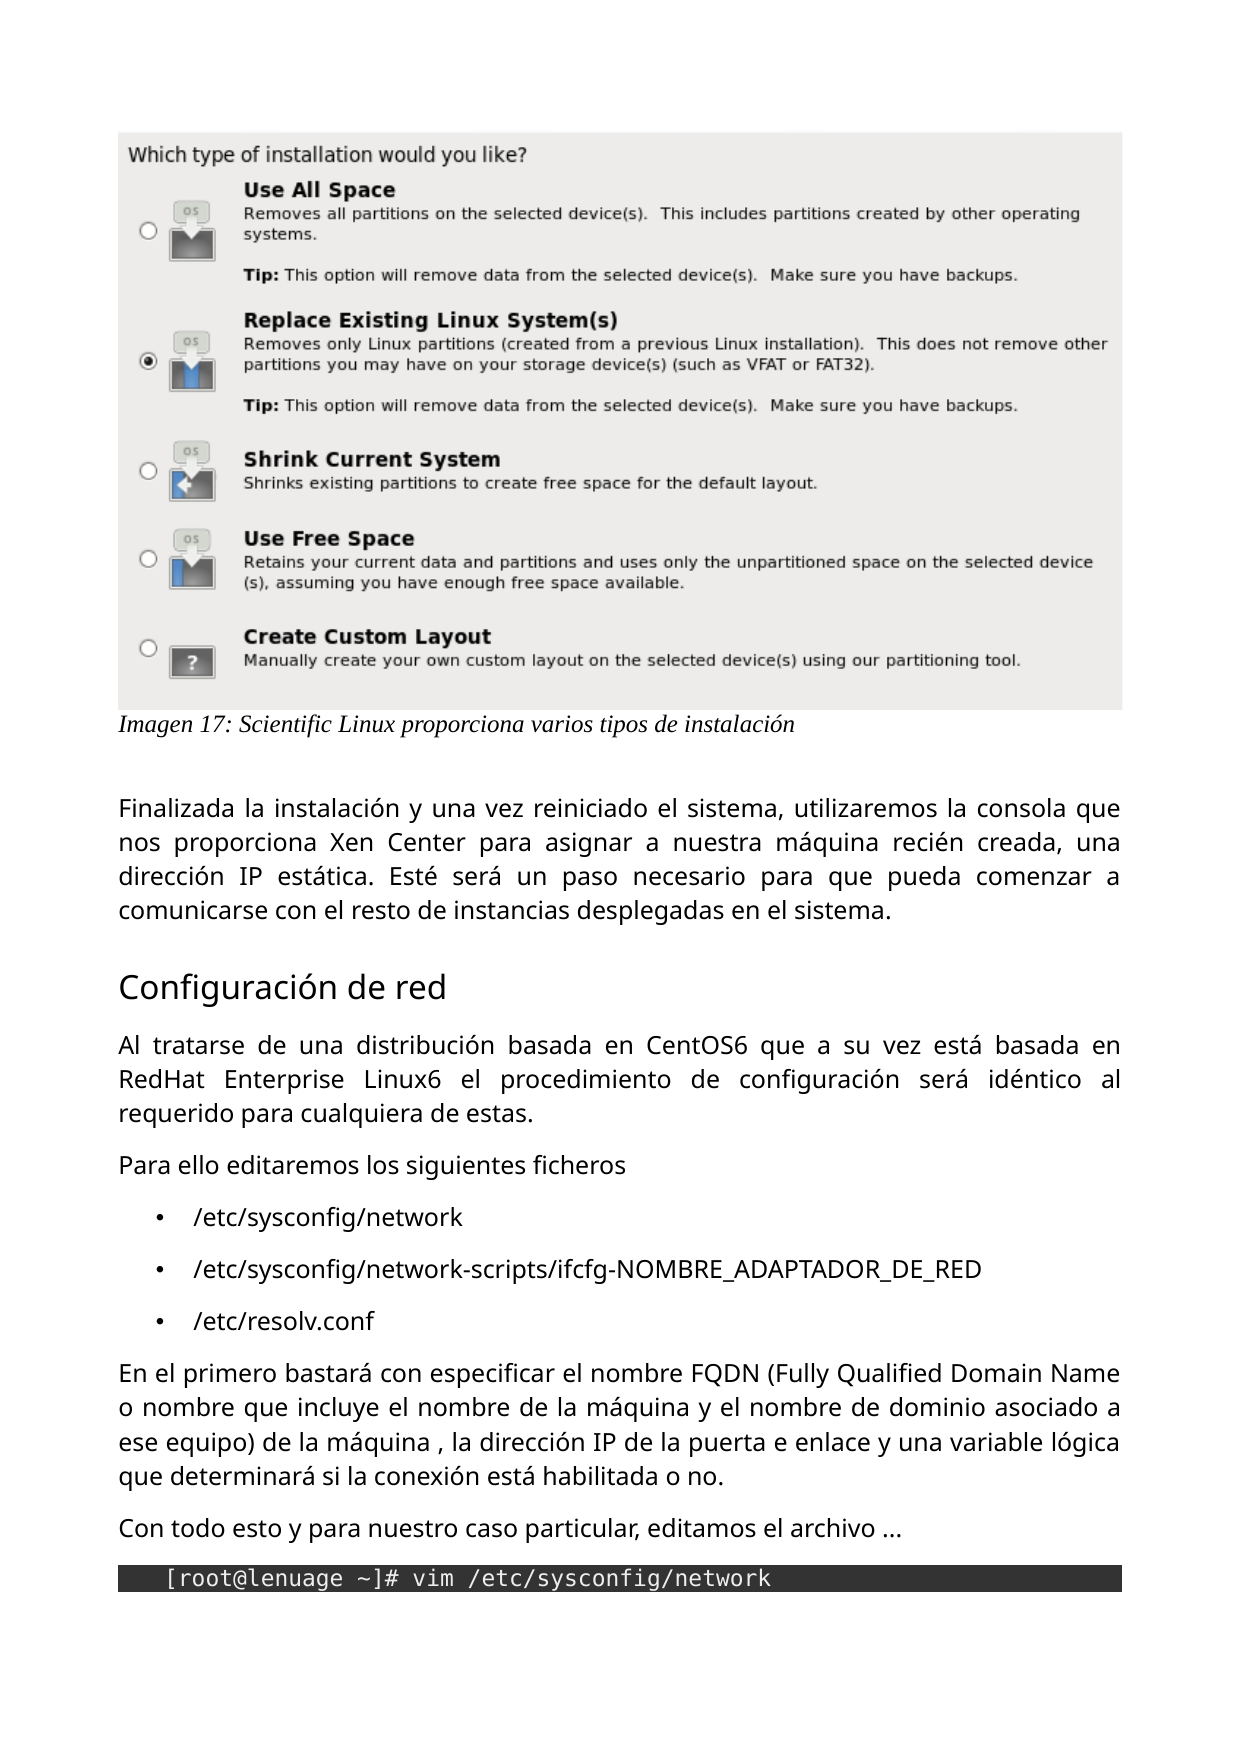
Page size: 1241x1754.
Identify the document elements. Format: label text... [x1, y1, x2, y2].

subtitle Configuración de red [118, 963, 1122, 1009]
text Imagen 17: Scientific Linux proporciona varios tipos de instalación [118, 710, 1122, 738]
list /etc/sysconfig/network-scripts/ifcfg-NOMBRE_ADAPTADOR_DE_RED [156, 1252, 1122, 1286]
text En el primero bastará con especificar el nombre FQDN (Fully Qualified Domain Name o nombre que incluye el nombre de la máquina y el nombre de dominio asociado a ese equipo) de la máquina , la dirección IP de la puerta e enlace y una variable lógica que determinará si la conexión está habilitada o no. [118, 1356, 1122, 1492]
picture [118, 130, 1123, 710]
text Al tratarse de una distribución basada en CentOS6 que a su vez está basada en RedHat Enterprise Linux6 el procedimiento de configuración será idéntico al requerido para cualquiera de estas. [118, 1027, 1122, 1130]
text Para ello editaremos los siguientes ficheros [118, 1148, 1122, 1182]
text Finalizada la instalación y una vez reiniciado el sistema, utilizaremos la consola que nos proporciona Xen Center para asignar a nuestra máquina recién creada, una dirección IP estática. Esté será un paso necesario para que pueda comenzar a comunicarse con el resto de instancias desplegadas en el sistema. [118, 790, 1122, 927]
list /etc/sysconfig/network [156, 1200, 1122, 1234]
list /etc/resolv.conf [156, 1304, 1122, 1338]
text Con todo esto y para nuestro caso particular, editamos el archivo ... [118, 1510, 1122, 1544]
text [root@lenuage ~]# vim /etc/sysconfig/network [118, 1565, 1122, 1592]
